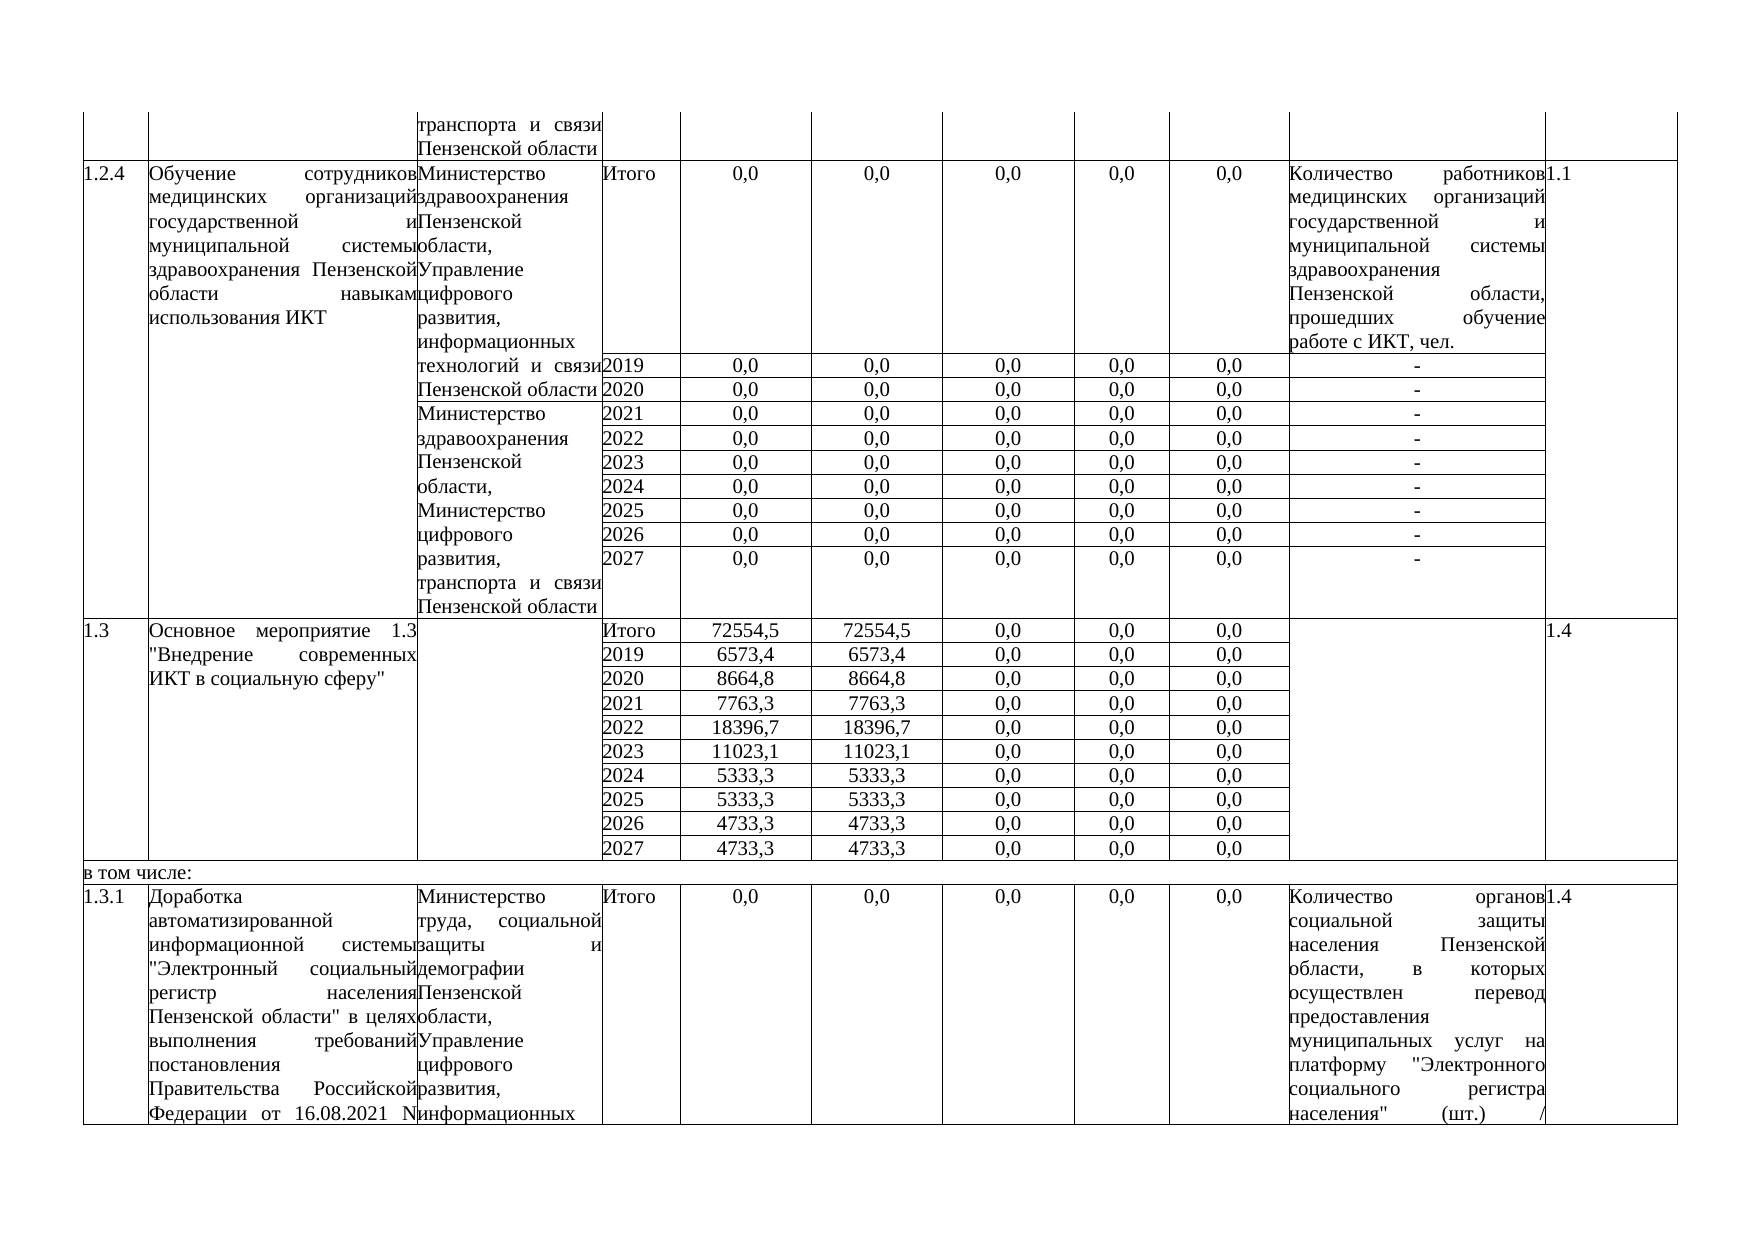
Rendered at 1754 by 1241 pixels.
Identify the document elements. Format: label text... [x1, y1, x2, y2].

table_cell 0,0 [943, 716, 1074, 739]
table_cell 2020 [603, 667, 680, 690]
table_cell 0,0 [681, 378, 811, 401]
table_cell 0,0 [1075, 523, 1169, 546]
table_cell [1290, 619, 1545, 860]
table_cell 0,0 [1075, 499, 1169, 522]
table_cell - [1290, 378, 1545, 401]
table_cell 0,0 [1170, 475, 1289, 498]
table_cell 0,0 [1075, 619, 1169, 642]
table_cell 0,0 [943, 836, 1074, 860]
table_cell 0,0 [1170, 740, 1289, 763]
table_cell 4733,3 [681, 836, 811, 860]
table_cell 2019 [603, 643, 680, 666]
table_cell 0,0 [1075, 475, 1169, 498]
table_cell 0,0 [812, 402, 942, 425]
table_cell 0,0 [681, 426, 811, 450]
table_cell 0,0 [1170, 788, 1289, 811]
table_cell 0,0 [943, 426, 1074, 450]
table_cell 2026 [603, 812, 680, 835]
table_cell 2027 [603, 547, 680, 618]
table_cell Доработка автоматизированной информационной системы "Электронный социальный регистр населения Пензенской области" в целях выполнения требований постановления Правительства Российской Федерации от 16.08.2021 N [149, 885, 417, 1124]
table_cell 0,0 [943, 691, 1074, 715]
table_cell 5333,3 [812, 788, 942, 811]
table_cell 0,0 [812, 451, 942, 474]
table_cell 0,0 [1170, 836, 1289, 860]
table_cell 2026 [603, 523, 680, 546]
table_cell 72554,5 [812, 619, 942, 642]
table_cell 0,0 [681, 523, 811, 546]
table_cell 0,0 [943, 378, 1074, 401]
table_cell 0,0 [1170, 885, 1289, 1124]
table_cell 11023,1 [681, 740, 811, 763]
table_cell 0,0 [1170, 426, 1289, 450]
table_cell 2020 [603, 378, 680, 401]
table_cell 0,0 [943, 788, 1074, 811]
table_cell 8664,8 [812, 667, 942, 690]
table_cell 1.2.4 [84, 161, 148, 618]
table_cell 0,0 [1075, 402, 1169, 425]
table_cell 18396,7 [812, 716, 942, 739]
table_cell [418, 619, 602, 860]
table_cell 1.4 [1546, 619, 1677, 860]
table_cell 0,0 [681, 885, 811, 1124]
table_cell 0,0 [812, 475, 942, 498]
table_cell 7763,3 [681, 691, 811, 715]
table_cell 0,0 [1075, 426, 1169, 450]
table_cell - [1290, 402, 1545, 425]
table_cell 0,0 [943, 764, 1074, 787]
table_cell 2027 [603, 836, 680, 860]
table_cell 0,0 [1170, 643, 1289, 666]
table_cell 0,0 [943, 499, 1074, 522]
table_cell 0,0 [681, 475, 811, 498]
table_cell 0,0 [1170, 547, 1289, 618]
table_cell 0,0 [812, 354, 942, 377]
table_cell 2023 [603, 451, 680, 474]
table_cell 2024 [603, 475, 680, 498]
table_cell 1.3.1 [84, 885, 148, 1124]
table_cell 8664,8 [681, 667, 811, 690]
table_cell 2022 [603, 426, 680, 450]
table_cell [603, 112, 680, 160]
table_cell 0,0 [1075, 788, 1169, 811]
table_cell [943, 112, 1074, 160]
table_cell 72554,5 [681, 619, 811, 642]
table_cell Итого [603, 619, 680, 642]
table_cell 0,0 [1170, 354, 1289, 377]
table_cell 6573,4 [812, 643, 942, 666]
table_cell 0,0 [1075, 643, 1169, 666]
table_cell 0,0 [681, 161, 811, 353]
table_cell - [1290, 354, 1545, 377]
table_cell 0,0 [943, 885, 1074, 1124]
table_cell 0,0 [1075, 691, 1169, 715]
table_cell Количество работников медицинских организаций государственной и муниципальной системы здравоохранения Пензенской области, прошедших обучение работе с ИКТ, чел. [1290, 161, 1545, 353]
table_cell Количество органов социальной защиты населения Пензенской области, в которых осуществлен перевод предоставления муниципальных услуг на платформу "Электронного социального регистра населения" (шт.) / [1290, 885, 1545, 1124]
table_cell 0,0 [943, 619, 1074, 642]
table_cell 2021 [603, 691, 680, 715]
table_cell 0,0 [812, 885, 942, 1124]
table_cell 1.3 [84, 619, 148, 860]
table_cell 0,0 [1170, 812, 1289, 835]
table_cell 0,0 [681, 451, 811, 474]
table_cell - [1290, 451, 1545, 474]
table_cell 5333,3 [812, 764, 942, 787]
table_cell 0,0 [1075, 836, 1169, 860]
table_cell 0,0 [812, 523, 942, 546]
table_cell 0,0 [1075, 378, 1169, 401]
table_cell 0,0 [681, 402, 811, 425]
table_cell 1.4 [1546, 885, 1677, 1124]
table_cell 2025 [603, 788, 680, 811]
table_cell Министерство здравоохранения Пензенской области, Управление цифрового развития, информационных технологий и связи Пензенской области [418, 161, 602, 401]
table_cell - [1290, 547, 1545, 618]
table_cell - [1290, 523, 1545, 546]
table_cell 1.1 [1546, 161, 1677, 618]
table_cell 4733,3 [812, 836, 942, 860]
table_cell 0,0 [1075, 764, 1169, 787]
table_cell 0,0 [1075, 716, 1169, 739]
table_cell 0,0 [1075, 740, 1169, 763]
table_cell 0,0 [1170, 161, 1289, 353]
table_cell 2022 [603, 716, 680, 739]
table_cell 0,0 [943, 402, 1074, 425]
table_cell 0,0 [1075, 667, 1169, 690]
table_cell 0,0 [1075, 354, 1169, 377]
table_cell 0,0 [812, 499, 942, 522]
table_cell Министерство труда, социальной защиты и демографии Пензенской области, Управление цифрового развития, информационных [418, 885, 602, 1124]
table_cell 0,0 [1170, 451, 1289, 474]
table_cell 7763,3 [812, 691, 942, 715]
table_cell 0,0 [1170, 691, 1289, 715]
table_cell 2023 [603, 740, 680, 763]
table_cell 0,0 [1075, 161, 1169, 353]
table_cell 0,0 [1170, 764, 1289, 787]
table_cell 0,0 [1170, 667, 1289, 690]
table_cell 0,0 [681, 499, 811, 522]
table_cell в том числе: [84, 861, 1677, 884]
table_cell Итого [603, 885, 680, 1124]
table_cell [812, 112, 942, 160]
table_cell 0,0 [1075, 547, 1169, 618]
table_cell 0,0 [1170, 402, 1289, 425]
table_cell - [1290, 499, 1545, 522]
table_cell 0,0 [1170, 716, 1289, 739]
table_cell 5333,3 [681, 764, 811, 787]
table_cell 0,0 [681, 547, 811, 618]
table_cell 0,0 [681, 354, 811, 377]
table_cell 2024 [603, 764, 680, 787]
table_cell 0,0 [943, 740, 1074, 763]
table_cell 0,0 [812, 547, 942, 618]
table_cell 0,0 [812, 426, 942, 450]
table_cell 0,0 [943, 812, 1074, 835]
table_cell - [1290, 426, 1545, 450]
table_cell 0,0 [812, 161, 942, 353]
table_cell 0,0 [1170, 499, 1289, 522]
table_cell Итого [603, 161, 680, 353]
table_cell 0,0 [1170, 378, 1289, 401]
table_cell 0,0 [943, 547, 1074, 618]
table_cell 0,0 [943, 523, 1074, 546]
table_cell 0,0 [943, 161, 1074, 353]
table_cell 0,0 [1170, 619, 1289, 642]
table_cell 0,0 [943, 475, 1074, 498]
table_cell Основное мероприятие 1.3 "Внедрение современных ИКТ в социальную сферу" [149, 619, 417, 860]
table_cell 0,0 [1075, 885, 1169, 1124]
table_cell [1170, 112, 1289, 160]
table_cell 0,0 [943, 354, 1074, 377]
table_cell 0,0 [812, 378, 942, 401]
table_cell 5333,3 [681, 788, 811, 811]
table_cell 2019 [603, 354, 680, 377]
table_cell 6573,4 [681, 643, 811, 666]
table_cell [681, 112, 811, 160]
table_cell 4733,3 [812, 812, 942, 835]
table_cell 0,0 [943, 667, 1074, 690]
table_cell 4733,3 [681, 812, 811, 835]
table_cell 18396,7 [681, 716, 811, 739]
table_cell 0,0 [1075, 812, 1169, 835]
table_cell - [1290, 112, 1545, 160]
table_cell 11023,1 [812, 740, 942, 763]
table_cell [1075, 112, 1169, 160]
table_cell 0,0 [1075, 451, 1169, 474]
table_cell 2021 [603, 402, 680, 425]
table_cell - [1290, 475, 1545, 498]
table_cell 2025 [603, 499, 680, 522]
table_cell 0,0 [943, 643, 1074, 666]
table_cell Обучение сотрудников медицинских организаций государственной и муниципальной системы здравоохранения Пензенской области навыкам использования ИКТ [149, 161, 417, 618]
table_cell 0,0 [1170, 523, 1289, 546]
table_cell 0,0 [943, 451, 1074, 474]
table_cell Министерство здравоохранения Пензенской области, Министерство цифрового развития, транспорта и связи Пензенской области [418, 402, 602, 618]
